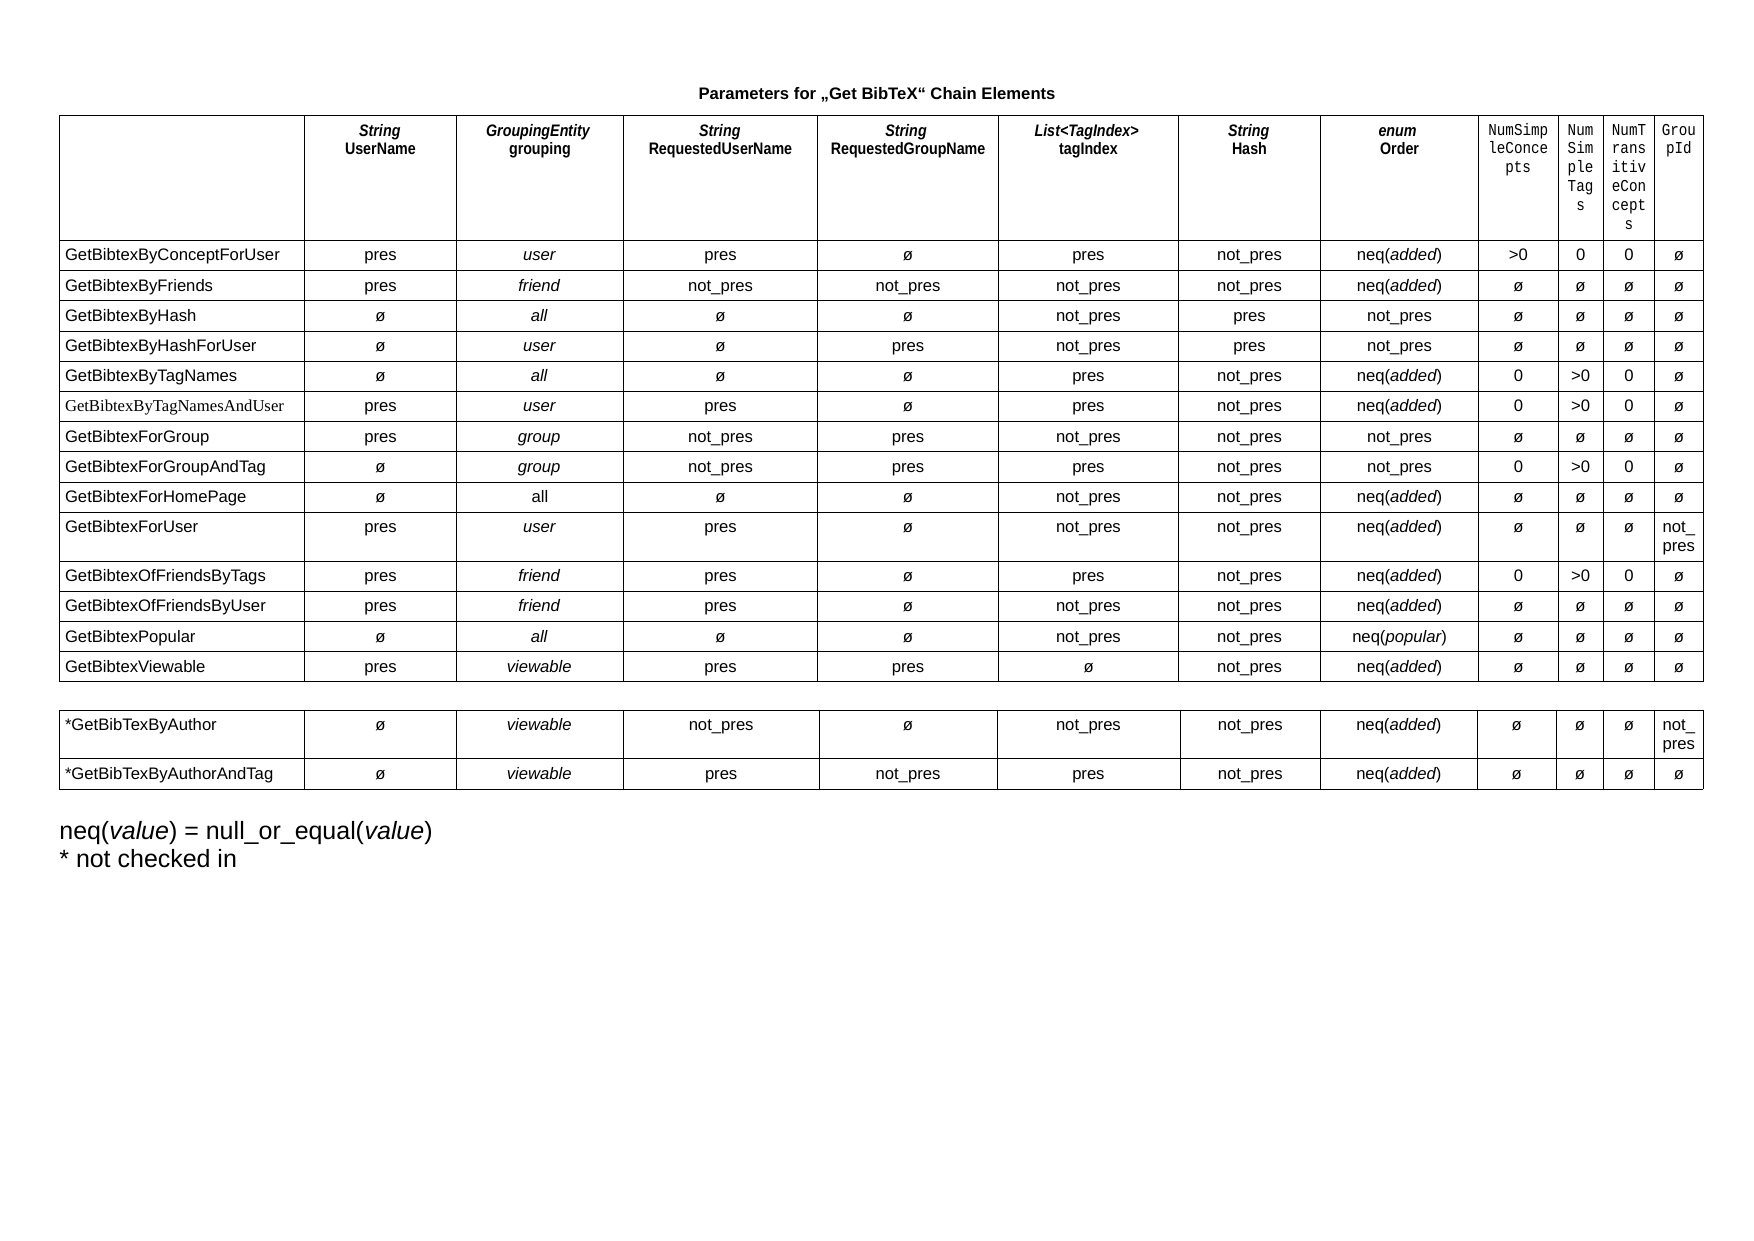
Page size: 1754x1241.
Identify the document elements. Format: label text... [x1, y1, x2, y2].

table_cell GetBibtexViewable [60, 652, 304, 681]
table_header *GetBibTexByAuthor [60, 711, 304, 758]
table_cell not_pres [999, 483, 1178, 512]
table_cell neq(added) [1321, 483, 1478, 512]
table_header NumSimpleConcepts [1479, 116, 1558, 240]
table_cell GetBibtexByTagNames [60, 362, 304, 391]
table_cell pres [624, 652, 817, 681]
table_cell GetBibtexPopular [60, 622, 304, 651]
table_cell not_pres [1321, 332, 1478, 361]
table_cell all [457, 362, 623, 391]
table_cell not_pres [1179, 422, 1320, 451]
table_cell friend [457, 271, 623, 300]
table_cell ø [1479, 483, 1558, 512]
table_cell ø [818, 392, 998, 421]
table_cell pres [624, 241, 817, 270]
table_cell not_pres [999, 332, 1178, 361]
table_cell pres [1179, 332, 1320, 361]
table_cell ø [305, 332, 456, 361]
table_header not_pres [624, 711, 819, 758]
table_cell neq(added) [1321, 241, 1478, 270]
table_cell 0 [1604, 392, 1654, 421]
table_cell not_pres [1655, 513, 1703, 561]
table_cell ø [1559, 592, 1603, 621]
table_cell pres [999, 392, 1178, 421]
table_cell user [457, 241, 623, 270]
table_cell ø [1604, 652, 1654, 681]
table_cell not_pres [1179, 513, 1320, 561]
table_header GroupingEntity grouping [457, 116, 623, 240]
table_cell pres [624, 592, 817, 621]
table_cell ø [1479, 271, 1558, 300]
table_cell ø [818, 622, 998, 651]
table_cell ø [818, 483, 998, 512]
table_cell neq(added) [1321, 592, 1478, 621]
table_header String RequestedUserName [624, 116, 817, 240]
table_cell pres [999, 241, 1178, 270]
table_cell not_pres [820, 759, 997, 788]
table_cell not_pres [1179, 362, 1320, 391]
table_cell user [457, 332, 623, 361]
table_cell neq(added) [1321, 362, 1478, 391]
table_cell 0 [1604, 362, 1654, 391]
table_cell pres [999, 362, 1178, 391]
table_header viewable [457, 711, 623, 758]
table_cell group [457, 452, 623, 482]
table_cell pres [1179, 301, 1320, 331]
table_cell ø [1559, 622, 1603, 651]
table_cell GetBibtexForUser [60, 513, 304, 561]
table_cell not_pres [1321, 301, 1478, 331]
table_cell not_pres [1179, 392, 1320, 421]
table_cell ø [1479, 622, 1558, 651]
table_cell not_pres [624, 452, 817, 482]
table_header enum Order [1321, 116, 1478, 240]
table_cell pres [305, 652, 456, 681]
table_cell ø [818, 362, 998, 391]
table_cell not_pres [1181, 759, 1320, 788]
table_cell friend [457, 592, 623, 621]
table_cell ø [1479, 513, 1558, 561]
table_cell all [457, 483, 623, 512]
table_cell pres [999, 562, 1178, 591]
table_header not_pres [1655, 711, 1703, 758]
table_cell ø [1479, 422, 1558, 451]
table_cell neq(added) [1321, 652, 1478, 681]
table_cell GetBibtexByConceptForUser [60, 241, 304, 270]
table_cell ø [305, 622, 456, 651]
table_cell ø [1604, 271, 1654, 300]
table_cell GetBibtexForGroupAndTag [60, 452, 304, 482]
table_cell *GetBibTexByAuthorAndTag [60, 759, 304, 788]
table_cell GetBibtexOfFriendsByTags [60, 562, 304, 591]
table_cell not_pres [1179, 452, 1320, 482]
table_cell ø [1604, 513, 1654, 561]
table_cell pres [999, 452, 1178, 482]
table_cell not_pres [1321, 452, 1478, 482]
table_cell ø [1604, 483, 1654, 512]
table_cell ø [818, 562, 998, 591]
table_cell GetBibtexOfFriendsByUser [60, 592, 304, 621]
table_header [60, 116, 304, 240]
table_cell ø [1559, 271, 1603, 300]
table_cell all [457, 301, 623, 331]
table_cell ø [305, 759, 456, 788]
table_cell 0 [1479, 362, 1558, 391]
table_cell ø [1655, 332, 1703, 361]
table_cell ø [305, 452, 456, 482]
table_header NumSimpleTags [1559, 116, 1603, 240]
table_cell ø [1559, 422, 1603, 451]
table_cell 0 [1479, 452, 1558, 482]
table_cell ø [1655, 622, 1703, 651]
table_cell >0 [1559, 452, 1603, 482]
table_cell pres [305, 592, 456, 621]
table_header NumTransitiveConcepts [1604, 116, 1654, 240]
table_cell GetBibtexByFriends [60, 271, 304, 300]
table_cell pres [998, 759, 1180, 788]
table_cell ø [818, 513, 998, 561]
table_cell ø [624, 332, 817, 361]
table_cell not_pres [999, 301, 1178, 331]
table_cell pres [305, 562, 456, 591]
table_cell not_pres [1179, 271, 1320, 300]
table_cell ø [1559, 332, 1603, 361]
table_cell ø [1655, 301, 1703, 331]
table_cell ø [818, 592, 998, 621]
table_cell ø [1557, 759, 1603, 788]
table_cell ø [1655, 392, 1703, 421]
table_cell neq(added) [1321, 271, 1478, 300]
table_cell not_pres [624, 422, 817, 451]
table_cell 0 [1559, 241, 1603, 270]
table_cell not_pres [999, 513, 1178, 561]
table_header ø [820, 711, 997, 758]
table_cell not_pres [999, 592, 1178, 621]
table_cell ø [624, 362, 817, 391]
table_cell pres [305, 271, 456, 300]
text * not checked in [59, 844, 1695, 872]
table_header String Hash [1179, 116, 1320, 240]
table_cell neq(added) [1321, 392, 1478, 421]
table_header not_pres [1181, 711, 1320, 758]
table_cell user [457, 513, 623, 561]
table_cell not_pres [1179, 241, 1320, 270]
table_cell ø [305, 362, 456, 391]
table_cell pres [305, 241, 456, 270]
table_cell not_pres [1179, 562, 1320, 591]
table_cell 0 [1479, 392, 1558, 421]
table_cell not_pres [1179, 652, 1320, 681]
table_cell pres [624, 513, 817, 561]
table_cell not_pres [999, 422, 1178, 451]
table_cell >0 [1559, 392, 1603, 421]
table_cell ø [1655, 759, 1703, 788]
table_cell pres [818, 422, 998, 451]
table_cell pres [624, 759, 819, 788]
table_cell not_pres [1179, 483, 1320, 512]
subtitle Parameters for „Get BibTeX“ Chain Elements [59, 84, 1695, 103]
table_cell not_pres [1321, 422, 1478, 451]
table_cell pres [305, 513, 456, 561]
table_cell group [457, 422, 623, 451]
table_cell >0 [1559, 562, 1603, 591]
table_header String RequestedGroupName [818, 116, 998, 240]
table_cell GetBibtexForGroup [60, 422, 304, 451]
table_cell 0 [1479, 562, 1558, 591]
table_cell ø [1559, 301, 1603, 331]
table_header neq(added) [1321, 711, 1477, 758]
table_cell not_pres [999, 622, 1178, 651]
table_cell ø [1604, 301, 1654, 331]
table_header ø [1478, 711, 1556, 758]
table_cell ø [305, 301, 456, 331]
table_cell ø [818, 241, 998, 270]
table_cell pres [818, 452, 998, 482]
table_cell ø [1655, 452, 1703, 482]
table_cell ø [1479, 652, 1558, 681]
table_cell ø [1559, 483, 1603, 512]
table_cell not_pres [999, 271, 1178, 300]
table_cell ø [1604, 332, 1654, 361]
table_cell ø [624, 483, 817, 512]
table_cell friend [457, 562, 623, 591]
table_cell not_pres [624, 271, 817, 300]
table_cell ø [818, 301, 998, 331]
table_cell ø [1655, 271, 1703, 300]
table_cell ø [1604, 592, 1654, 621]
table_header List<TagIndex> tagIndex [999, 116, 1178, 240]
table_cell 0 [1604, 562, 1654, 591]
table_cell ø [624, 301, 817, 331]
table_cell neq(added) [1321, 562, 1478, 591]
table_header ø [1557, 711, 1603, 758]
table_cell ø [1479, 332, 1558, 361]
table_cell ø [1604, 622, 1654, 651]
table_header ø [305, 711, 456, 758]
table_cell all [457, 622, 623, 651]
table_cell >0 [1479, 241, 1558, 270]
table_cell ø [1604, 759, 1654, 788]
table_cell ø [999, 652, 1178, 681]
table_cell ø [1655, 483, 1703, 512]
table_header GroupId [1655, 116, 1703, 240]
table_cell >0 [1559, 362, 1603, 391]
table_cell neq(added) [1321, 513, 1478, 561]
table_cell viewable [457, 759, 623, 788]
table_cell 0 [1604, 241, 1654, 270]
table_cell ø [1655, 562, 1703, 591]
table_cell ø [1479, 301, 1558, 331]
table_cell ø [1479, 592, 1558, 621]
table_cell ø [1655, 592, 1703, 621]
table_cell ø [1655, 652, 1703, 681]
table_cell neq(popular) [1321, 622, 1478, 651]
table_cell ø [1655, 241, 1703, 270]
table_cell ø [1604, 422, 1654, 451]
table_header String UserName [305, 116, 456, 240]
table_cell pres [305, 422, 456, 451]
table_cell ø [1655, 362, 1703, 391]
table_cell viewable [457, 652, 623, 681]
table_cell pres [305, 392, 456, 421]
table_cell pres [818, 652, 998, 681]
table_cell GetBibtexByHashForUser [60, 332, 304, 361]
table_cell neq(added) [1321, 759, 1477, 788]
table_cell user [457, 392, 623, 421]
table_cell not_pres [818, 271, 998, 300]
table_cell pres [818, 332, 998, 361]
table_cell ø [1559, 652, 1603, 681]
table_cell GetBibtexForHomePage [60, 483, 304, 512]
table_cell ø [1478, 759, 1556, 788]
table_cell pres [624, 562, 817, 591]
table_cell ø [305, 483, 456, 512]
table_cell not_pres [1179, 592, 1320, 621]
table_cell ø [1559, 513, 1603, 561]
table_header not_pres [998, 711, 1180, 758]
table_cell pres [624, 392, 817, 421]
table_cell not_pres [1179, 622, 1320, 651]
table_cell GetBibtexByTagNamesAndUser [60, 392, 304, 421]
table_cell GetBibtexByHash [60, 301, 304, 331]
table_header ø [1604, 711, 1654, 758]
table_cell 0 [1604, 452, 1654, 482]
table_cell ø [624, 622, 817, 651]
table_cell ø [1655, 422, 1703, 451]
text neq(value) = null_or_equal(value) [59, 817, 1695, 844]
